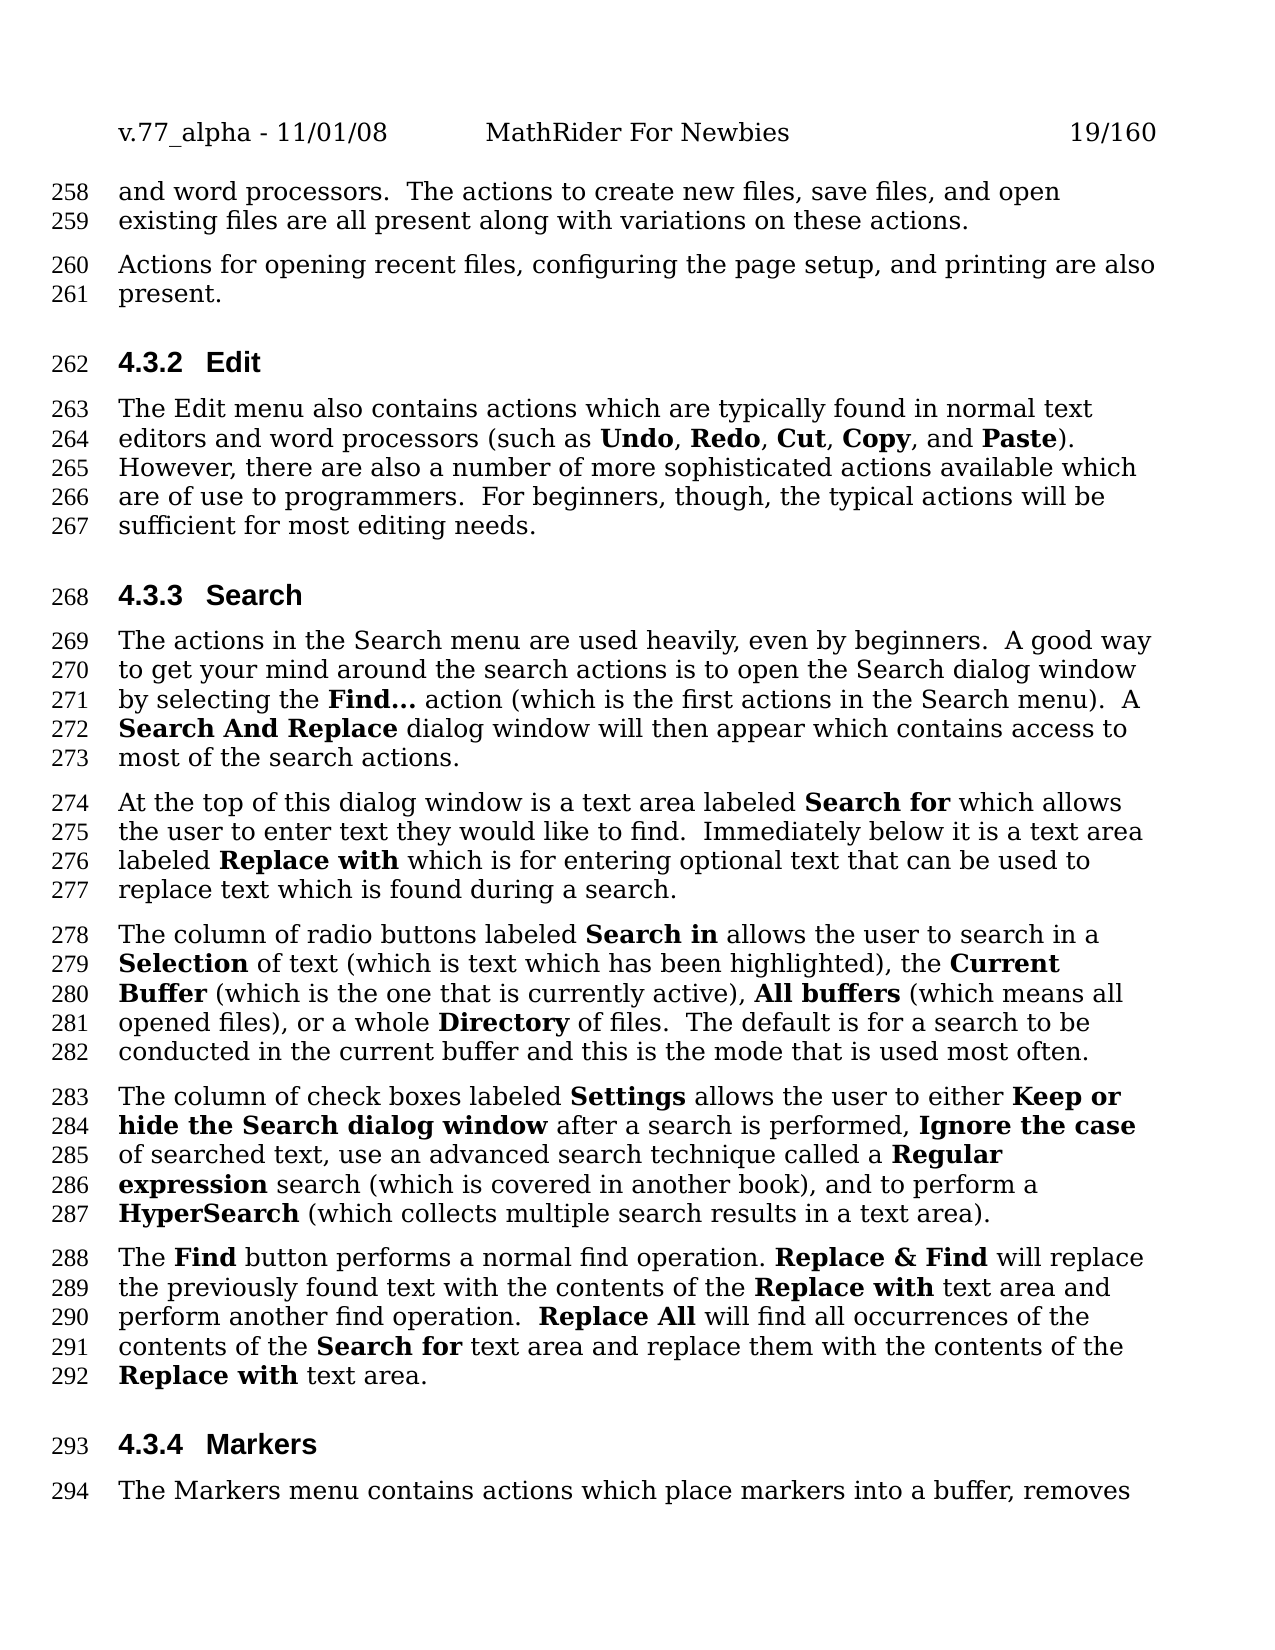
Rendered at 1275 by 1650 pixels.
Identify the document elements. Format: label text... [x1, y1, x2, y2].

subtitle Search [118, 577, 1157, 611]
text Actions for opening recent files, configuring the page setup, and printing are also present. [118, 250, 1157, 308]
text The actions in the Search menu are used heavily, even by beginners. A good way to get your mind around the search actions is to open the Search dialog window by selecting the Find... action (which is the first actions in the Search menu). A Search And Replace dialog window will then appear which contains access to most of the search actions. [118, 627, 1157, 773]
text The Markers menu contains actions which place markers into a buffer, removes [118, 1476, 1157, 1506]
text At the top of this dialog window is a text area labeled Search for which allows the user to enter text they would like to find. Immediately below it is a text area labeled Replace with which is for entering optional text that can be used to replace text which is found during a search. [118, 788, 1157, 905]
text The Edit menu also contains actions which are typically found in normal text editors and word processors (such as Undo, Redo, Cut, Copy, and Paste). However, there are also a number of more sophisticated actions available which are of use to programmers. For beginners, though, the typical actions will be sufficient for most editing needs. [118, 394, 1157, 541]
subtitle Markers [118, 1427, 1157, 1461]
text and word processors. The actions to create new files, save files, and open existing files are all present along with variations on these actions. [118, 177, 1157, 235]
subtitle Edit [118, 345, 1157, 379]
text The Find button performs a normal find operation. Replace & Find will replace the previously found text with the contents of the Replace with text area and perform another find operation. Replace All will find all occurrences of the contents of the Search for text area and replace them with the contents of the Replace with text area. [118, 1243, 1157, 1390]
text The column of radio buttons labeled Search in allows the user to search in a Selection of text (which is text which has been highlighted), the Current Buffer (which is the one that is currently active), All buffers (which means all opened files), or a whole Directory of files. The default is for a search to be conducted in the current buffer and this is the mode that is used most often. [118, 920, 1157, 1067]
text The column of check boxes labeled Settings allows the user to either Keep or hide the Search dialog window after a search is performed, Ignore the case of searched text, use an advanced search technique called a Regular expression search (which is covered in another book), and to perform a HyperSearch (which collects multiple search results in a text area). [118, 1082, 1157, 1228]
